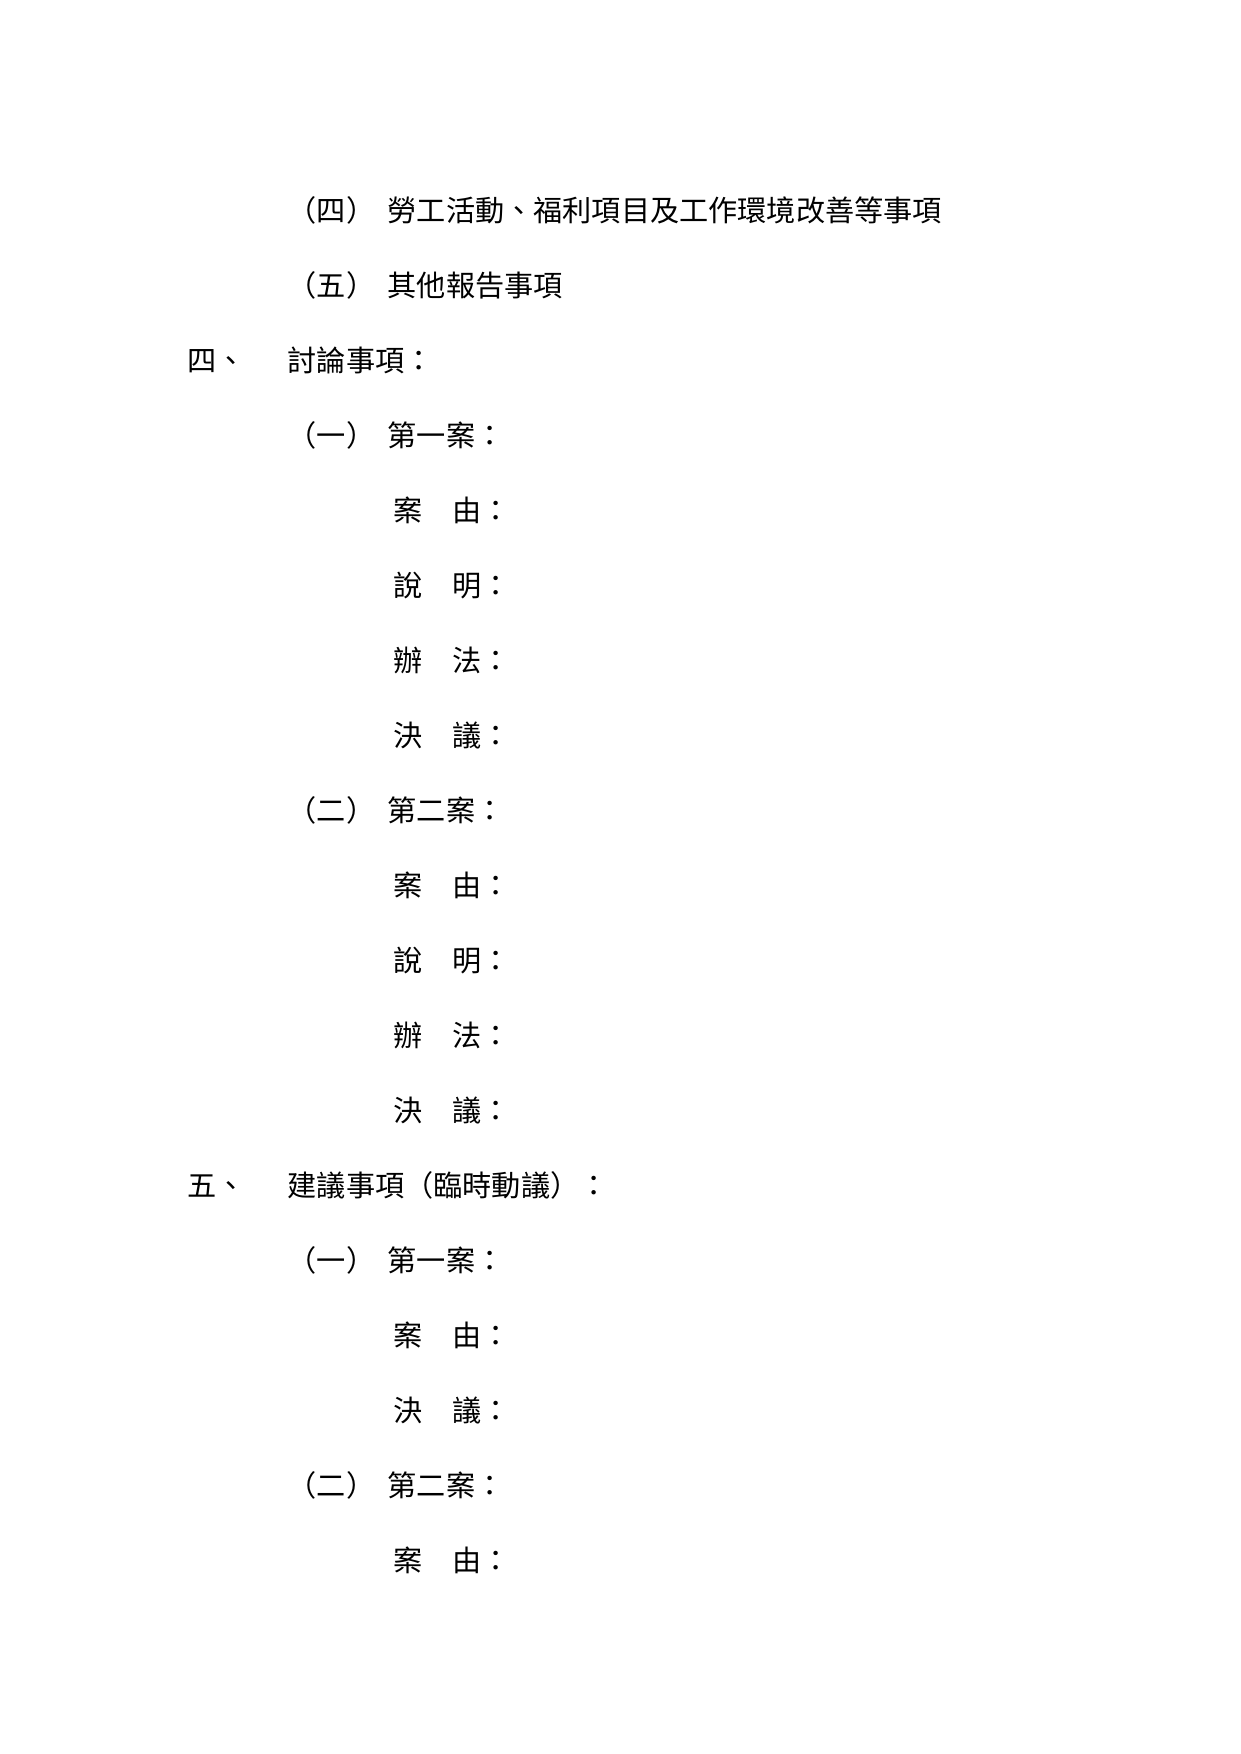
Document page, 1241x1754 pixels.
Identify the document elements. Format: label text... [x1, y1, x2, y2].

list 第一案： [287, 389, 1053, 464]
text 決 議： [394, 1364, 1053, 1439]
list 第二案： [287, 764, 1053, 839]
text 案 由： [394, 1289, 1053, 1364]
text 決 議： [394, 689, 1053, 764]
text 說 明： [394, 914, 1053, 989]
text 辦 法： [394, 614, 1053, 689]
text 案 由： [394, 1514, 1053, 1589]
list 第一案： [287, 1214, 1053, 1289]
list 建議事項（臨時動議）： [187, 1139, 1053, 1214]
list 其他報告事項 [287, 239, 1053, 314]
text 案 由： [394, 464, 1053, 539]
list 第二案： [287, 1439, 1053, 1514]
text 說 明： [394, 539, 1053, 614]
text 辦 法： [394, 989, 1053, 1064]
list 勞工活動、福利項目及工作環境改善等事項 [287, 164, 1053, 239]
text 決 議： [394, 1064, 1053, 1139]
list 討論事項： [187, 314, 1053, 389]
text 案 由： [394, 839, 1053, 914]
